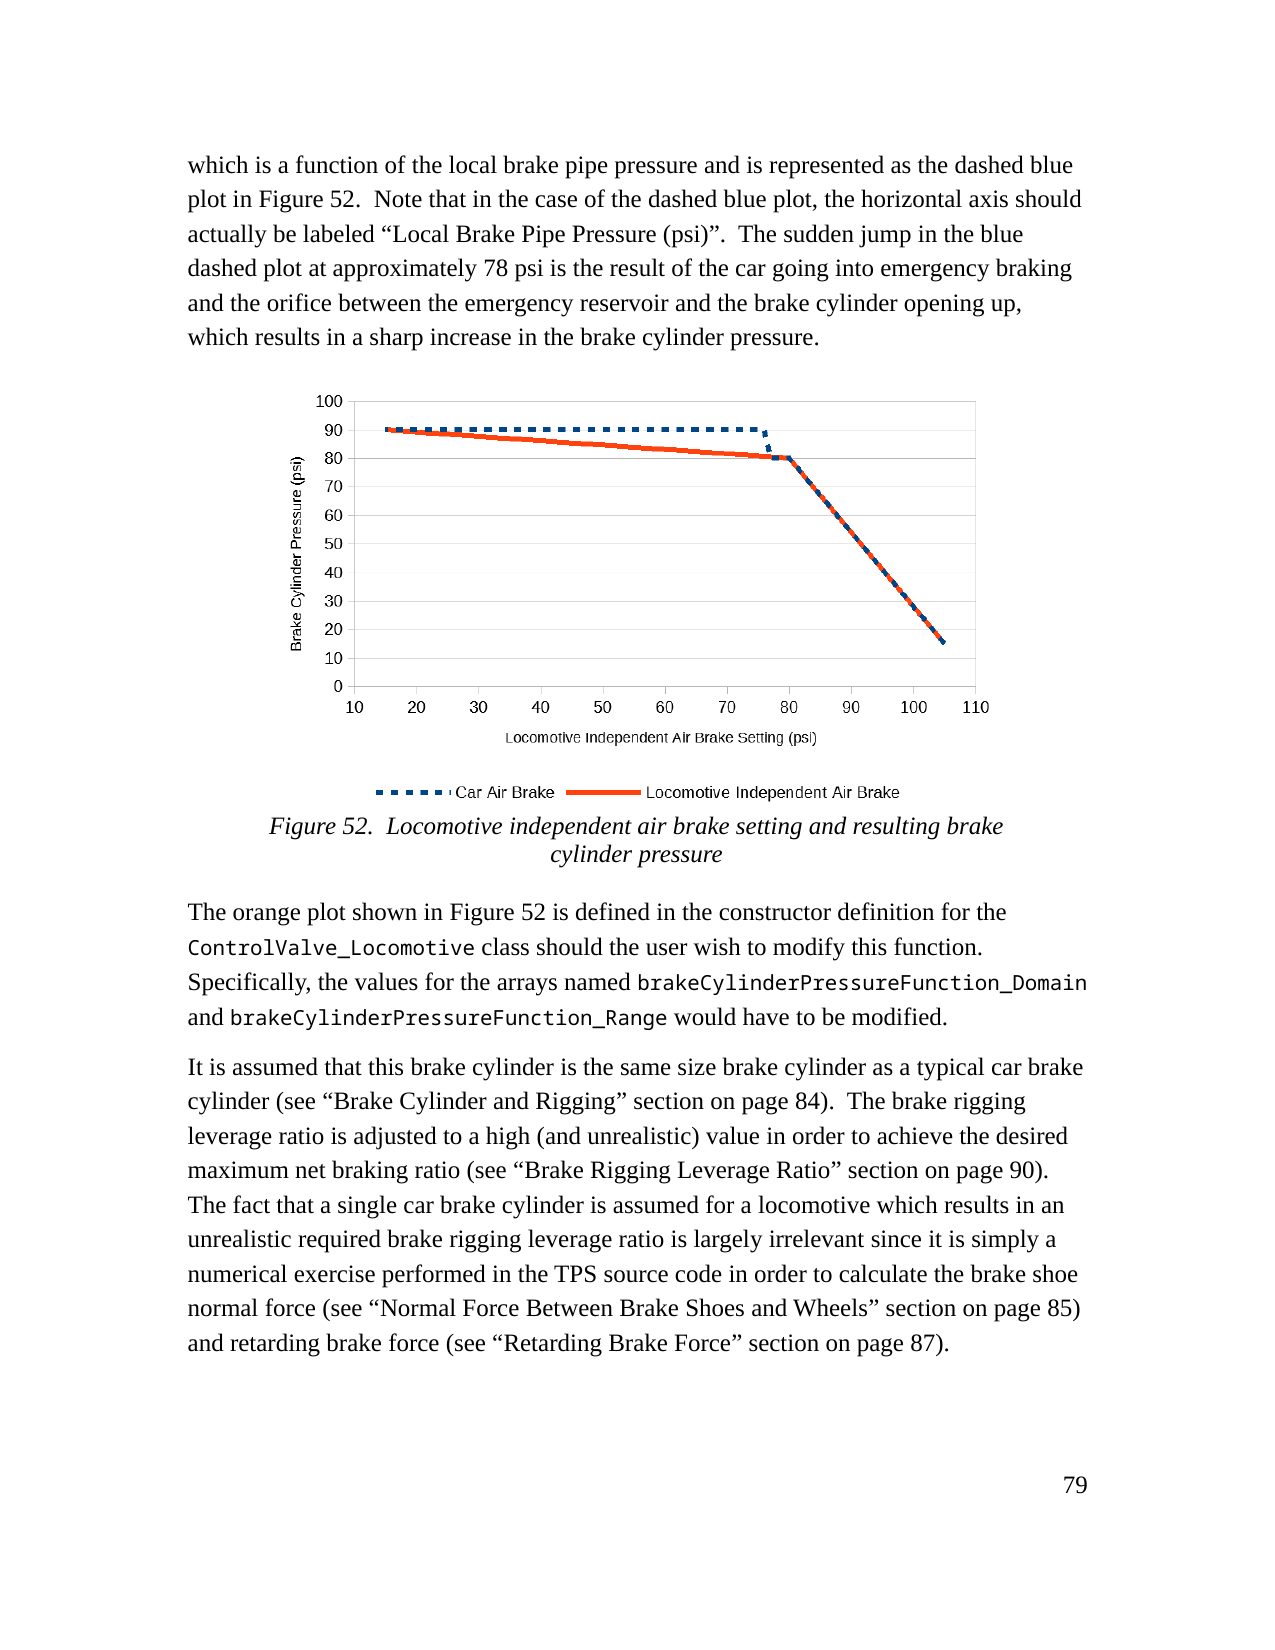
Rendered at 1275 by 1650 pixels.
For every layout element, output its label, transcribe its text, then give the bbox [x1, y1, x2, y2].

picture [262, 383, 1013, 806]
text which is a function of the local brake pipe pressure and is represented as the dashed blue plot in Figure 52. Note that in the case of the dashed blue plot, the horizontal axis should actually be labeled “Local Brake Pipe Pressure (psi)”. The sudden jump in the blue dashed plot at approximately 78 psi is the result of the car going into emergency braking and the orifice between the emergency reservoir and the brake cylinder opening up, which results in a sharp increase in the brake cylinder pressure. [187, 150, 1087, 351]
text Figure 52. Locomotive independent air brake setting and resulting brake cylinder pressure [262, 806, 1012, 868]
text The orange plot shown in Figure 52 is defined in the constructor definition for the ControlValve_Locomotive class should the user wish to modify this function. Specifically, the values for the arrays named brakeCylinderPressureFunction_Domain and brakeCylinderPressureFunction_Range would have to be modified. [187, 897, 1087, 1031]
text It is assumed that this brake cylinder is the same size brake cylinder as a typical car brake cylinder (see “Brake Cylinder and Rigging” section on page 85). The brake rigging leverage ratio is adjusted to a high (and unrealistic) value in order to achieve the desired maximum net braking ratio (see “Brake Rigging Leverage Ratio” section on page 91). The fact that a single car brake cylinder is assumed for a locomotive which results in an unrealistic required brake rigging leverage ratio is largely irrelevant since it is simply a numerical exercise performed in the TPS source code in order to calculate the brake shoe normal force (see “Normal Force Between Brake Shoes and Wheels” section on page 86) and retarding brake force (see “Retarding Brake Force” section on page 88). [187, 1052, 1087, 1356]
